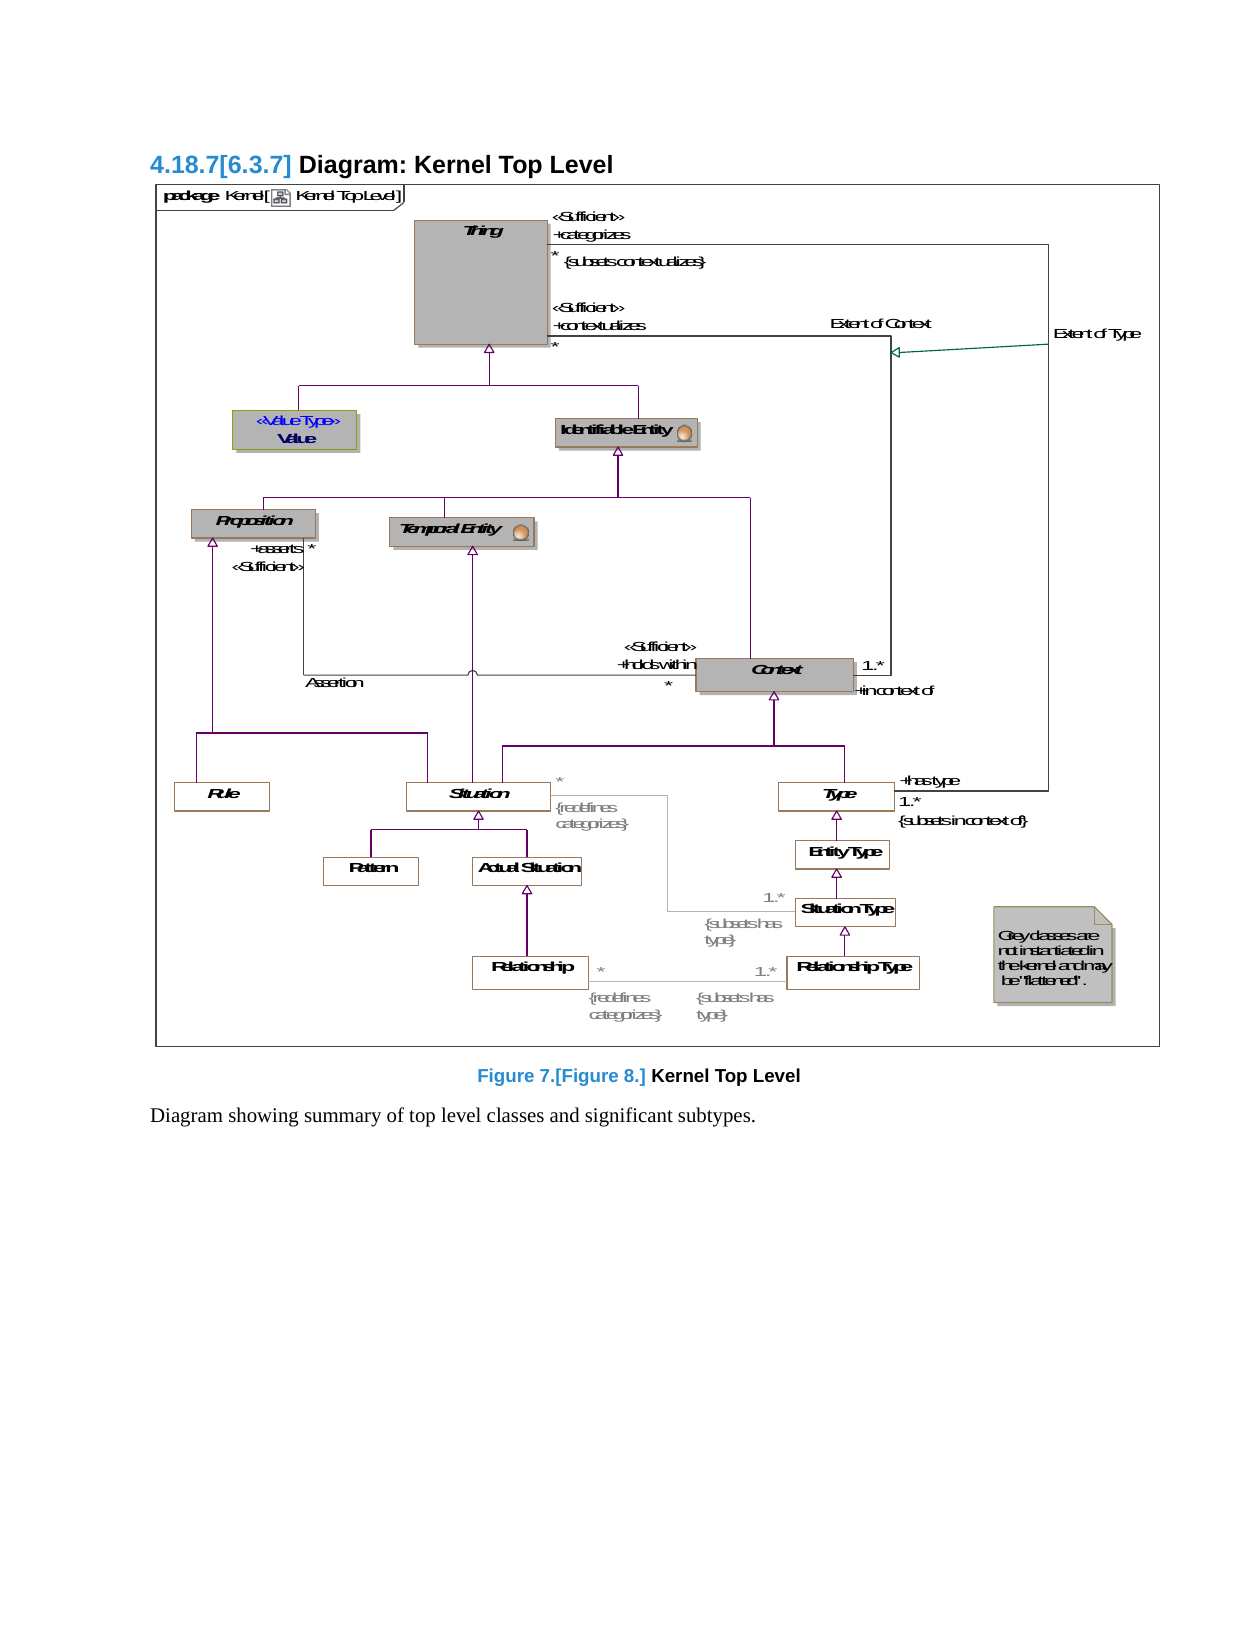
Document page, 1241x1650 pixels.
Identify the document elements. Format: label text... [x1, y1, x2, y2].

subtitle Diagram: Kernel Top Level [150, 150, 1090, 178]
list Kernel Top Level [187, 1064, 1090, 1086]
text Diagram showing summary of top level classes and significant subtypes. [150, 1103, 1090, 1127]
